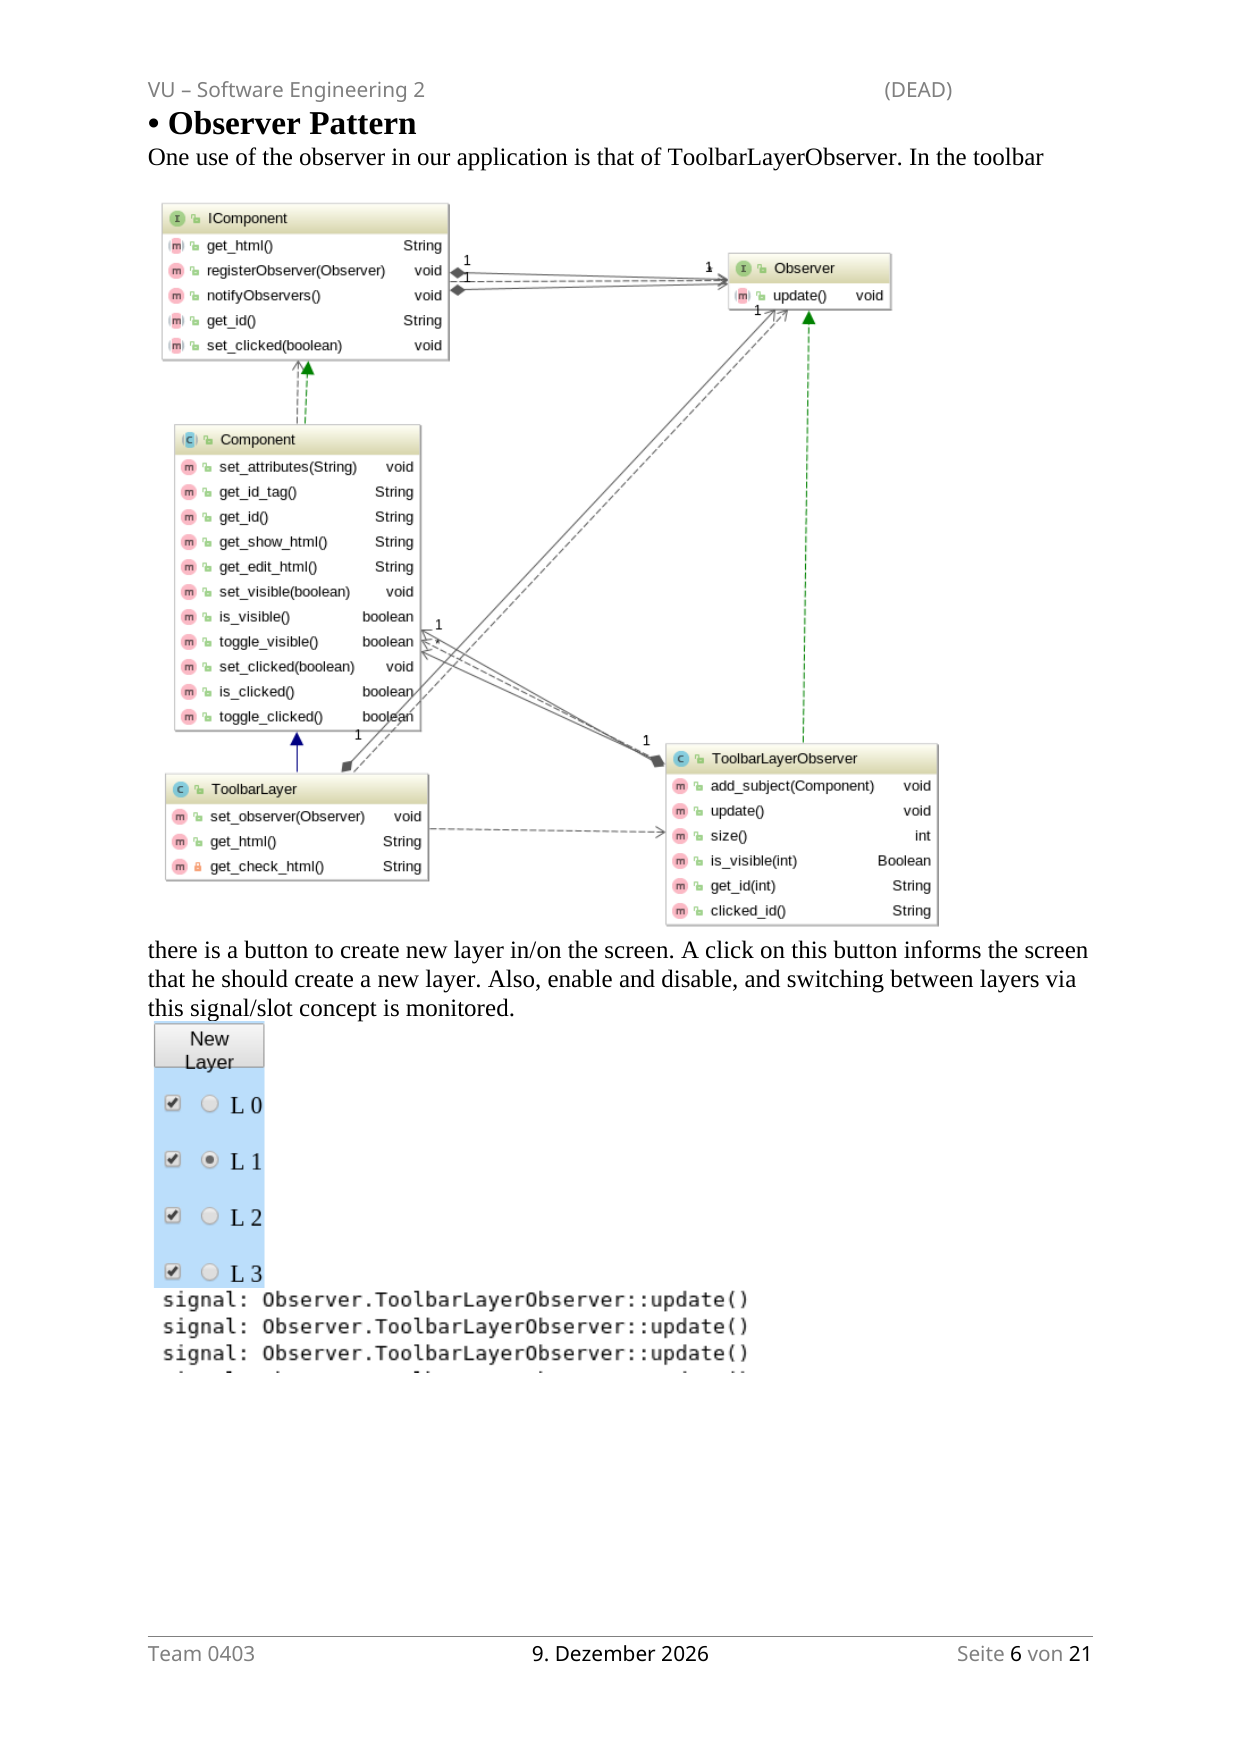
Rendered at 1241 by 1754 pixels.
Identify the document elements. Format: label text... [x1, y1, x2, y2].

text One use of the observer in our application is that of ToolbarLayerObserver. In the toolbar there is a button to create new layer in/on the screen. A click on this button informs the screen that he should create a new layer. Also, enable and disable, and switching between layers via this signal/slot concept is monitored. [148, 142, 1093, 1021]
text • Observer Pattern [148, 103, 1093, 142]
